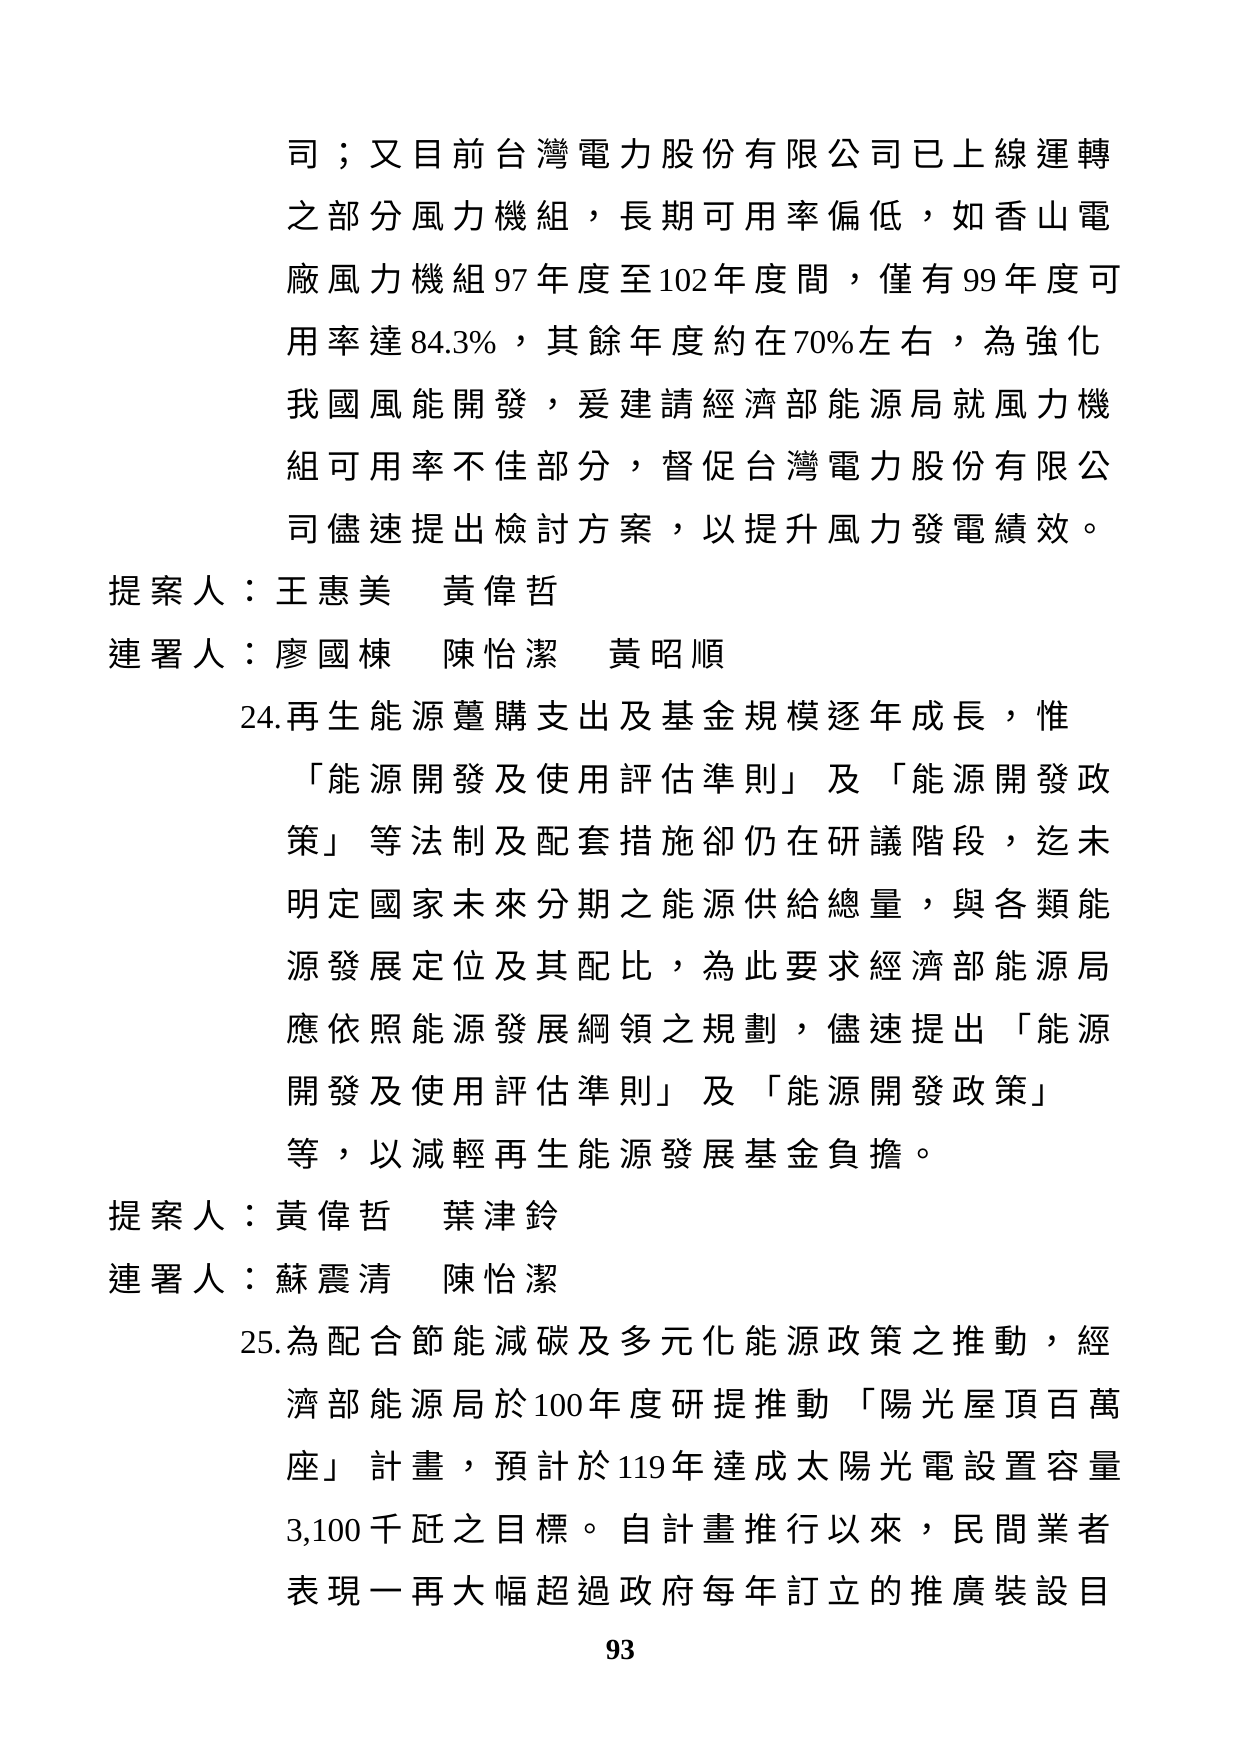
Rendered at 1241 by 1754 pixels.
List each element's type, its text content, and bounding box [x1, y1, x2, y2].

text 提案人：黃偉哲 葉津鈴 [104, 1173, 1049, 1235]
text 提案人：王惠美 黃偉哲 [104, 548, 1049, 610]
text 連署人：廖國棟 陳怡潔 黃昭順 [104, 610, 1049, 673]
text 司；又目前台灣電力股份有限公司已上線運轉之部分風力機組，長期可用率偏低，如香山電廠風力機組97年度至102年度間，僅有99年度可用率達84.3%，其餘年度約在70%左右，為強化我國風能開發，爰建請經濟部能源局就風力機組可用率不佳部分，督促台灣電力股份有限公司儘速提出檢討方案，以提升風力發電績效。 [236, 110, 1136, 548]
text 連署人：蘇震清 陳怡潔 [104, 1235, 1049, 1298]
text 25.為配合節能減碳及多元化能源政策之推動，經濟部能源局於100年度研提推動「陽光屋頂百萬座」計畫，預計於119年達成太陽光電設置容量3,100千瓩之目標。自計畫推行以來，民間業者表現一再大幅超過政府每年訂立的推廣裝設目 [236, 1298, 1136, 1610]
text 24.再生能源躉購支出及基金規模逐年成長，惟「能源開發及使用評估準則」及「能源開發政策」等法制及配套措施卻仍在研議階段，迄未明定國家未來分期之能源供給總量，與各類能源發展定位及其配比，為此要求經濟部能源局應依照能源發展綱領之規劃，儘速提出「能源開發及使用評估準則」及「能源開發政策」等，以減輕再生能源發展基金負擔。 [236, 673, 1136, 1173]
